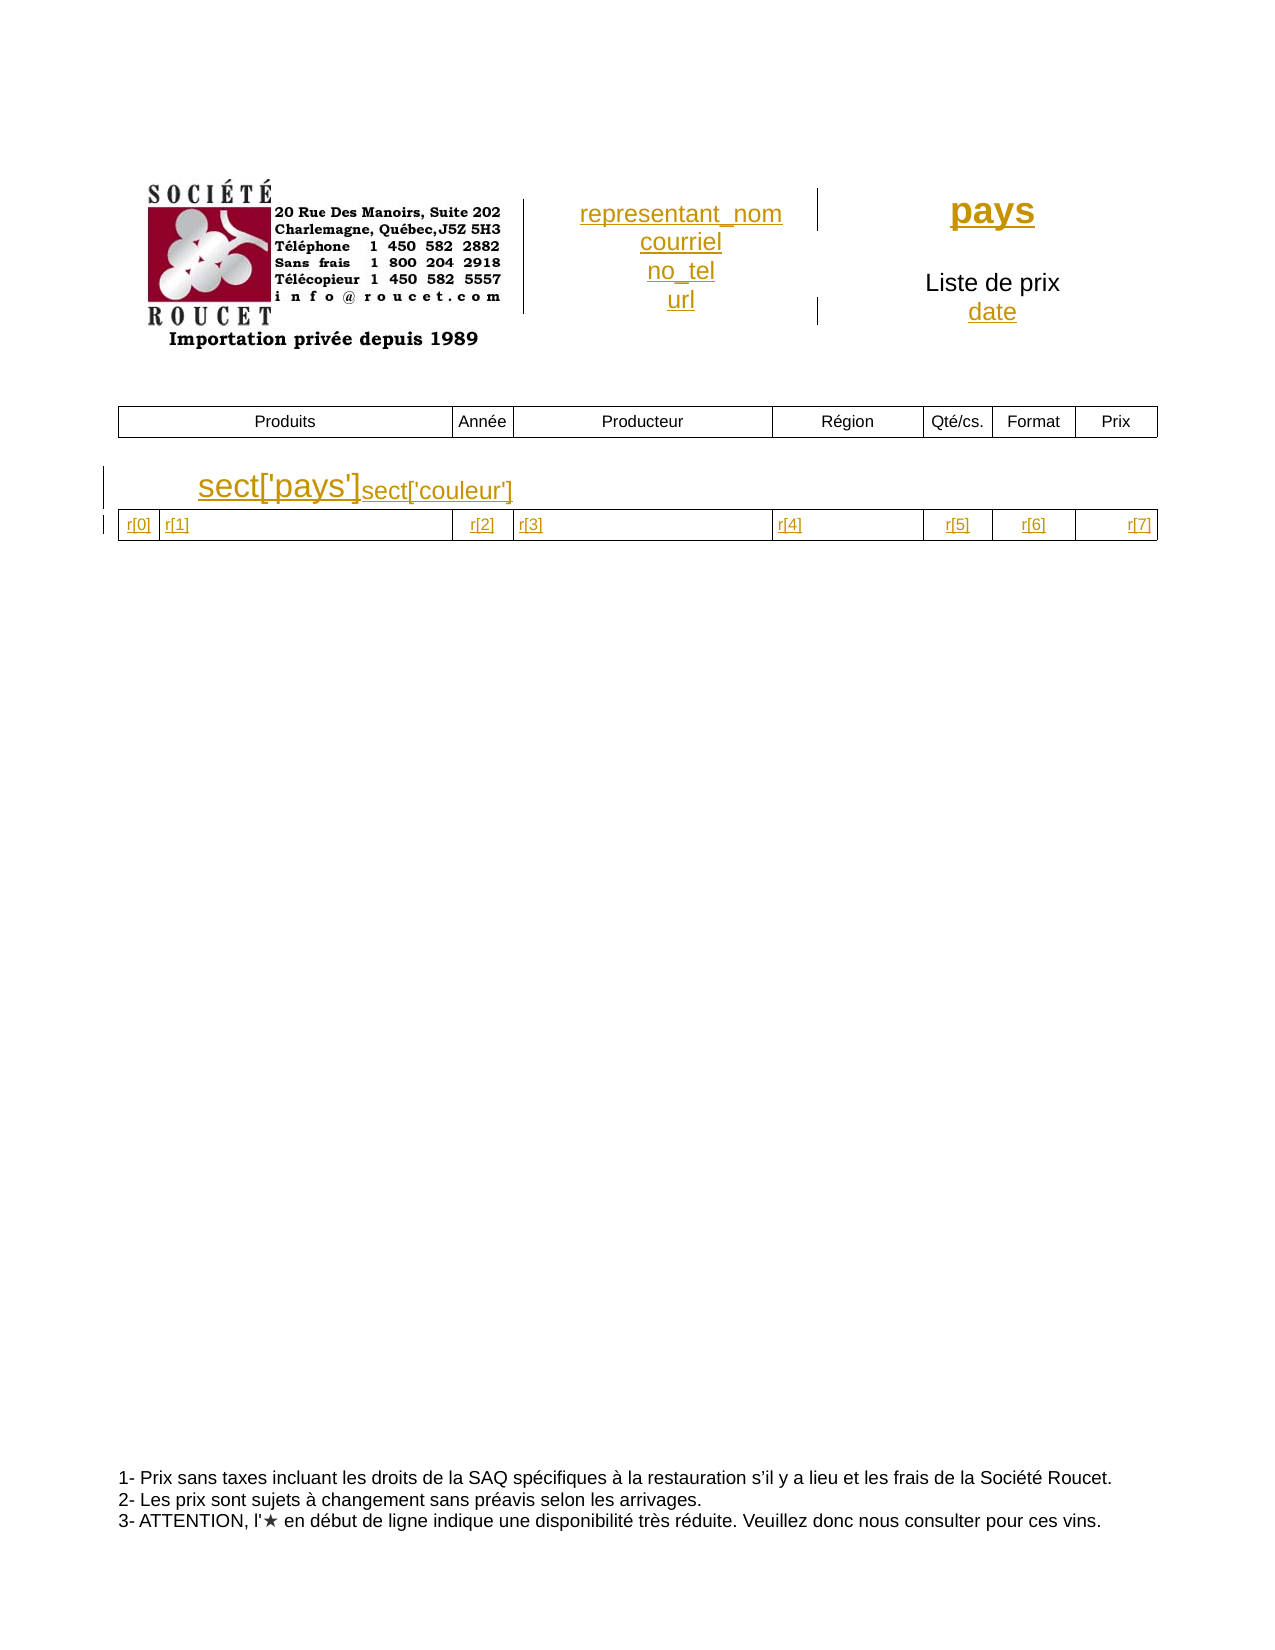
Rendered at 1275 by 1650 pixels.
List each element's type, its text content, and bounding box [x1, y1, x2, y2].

table_header r[3] [514, 510, 772, 540]
table_cell no_tel [538, 256, 824, 285]
table_header Format [993, 407, 1075, 437]
table_header r[6] [993, 510, 1075, 540]
picture [143, 177, 505, 352]
table_header Prix [1076, 407, 1157, 437]
table_header Producteur [514, 407, 772, 437]
table_header Année [453, 407, 513, 437]
table_header r[2] [453, 510, 513, 540]
table_header Produits [119, 407, 452, 437]
table_header r[5] [924, 510, 992, 540]
table_header Qté/cs. [924, 407, 992, 437]
table_cell courriel [538, 227, 824, 256]
table_header sect['pays'] [198, 466, 361, 499]
table_cell date [832, 297, 1153, 325]
table_cell Liste de prix [832, 268, 1153, 297]
table_cell url [538, 285, 824, 313]
table_header r[4] [773, 510, 923, 540]
table_header sect['couleur'] [361, 466, 536, 504]
table_header r[1] [160, 510, 452, 540]
table_header r[7] [1076, 510, 1157, 540]
table_header pays [832, 188, 1153, 268]
table_header representant_nom [538, 199, 817, 227]
table_header r[0] [119, 510, 159, 540]
table_header Région [773, 407, 923, 437]
